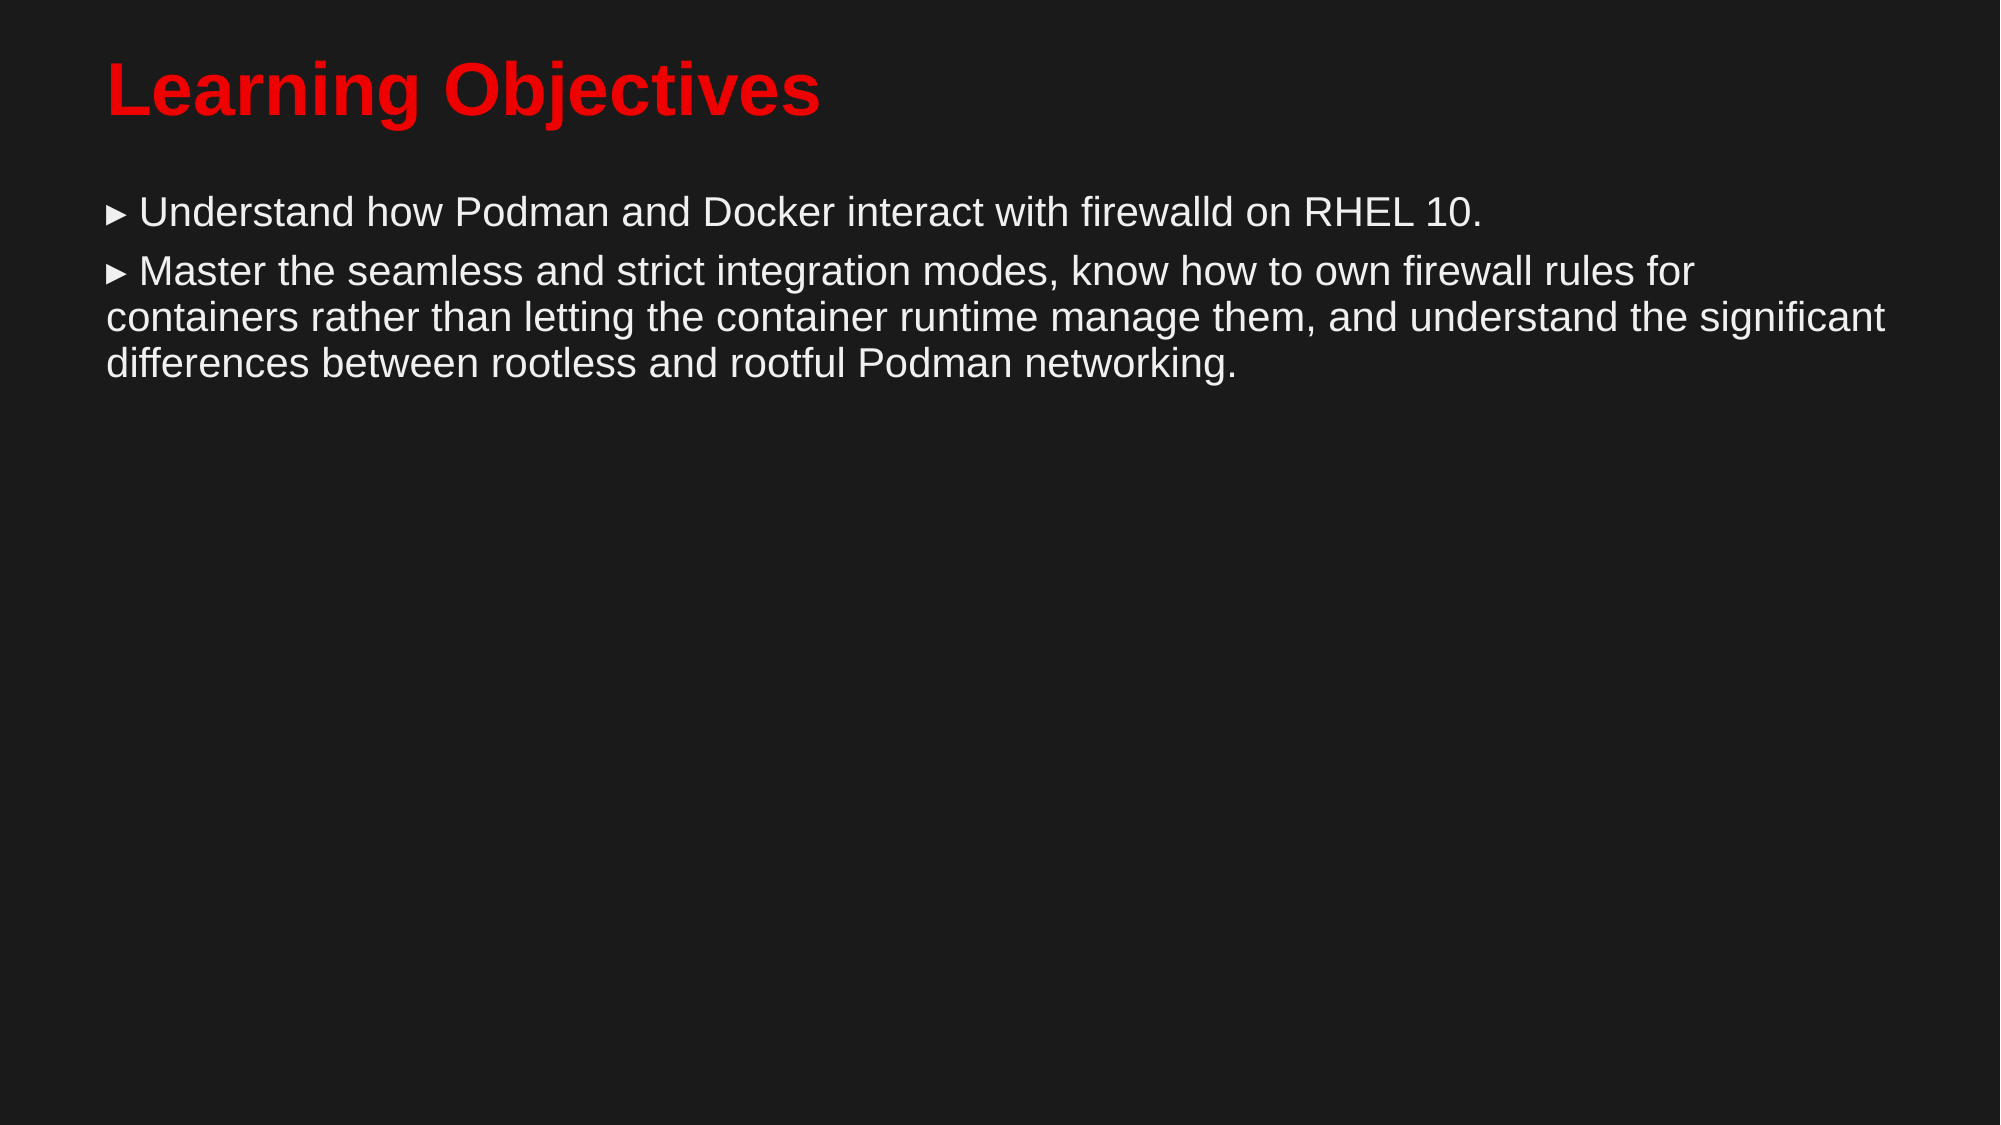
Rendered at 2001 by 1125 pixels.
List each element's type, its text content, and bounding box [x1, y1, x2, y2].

text_box ▸ Understand how Podman and Docker interact with firewalld on RHEL 10. ▸ Master the seamless and strict integration modes, know how to own firewall rules for containers rather than letting the container runtime manage them, and understand the significant differences between rootless and rootful Podman networking. [88, 177, 1912, 1093]
text_box Learning Objectives [88, 35, 1912, 154]
